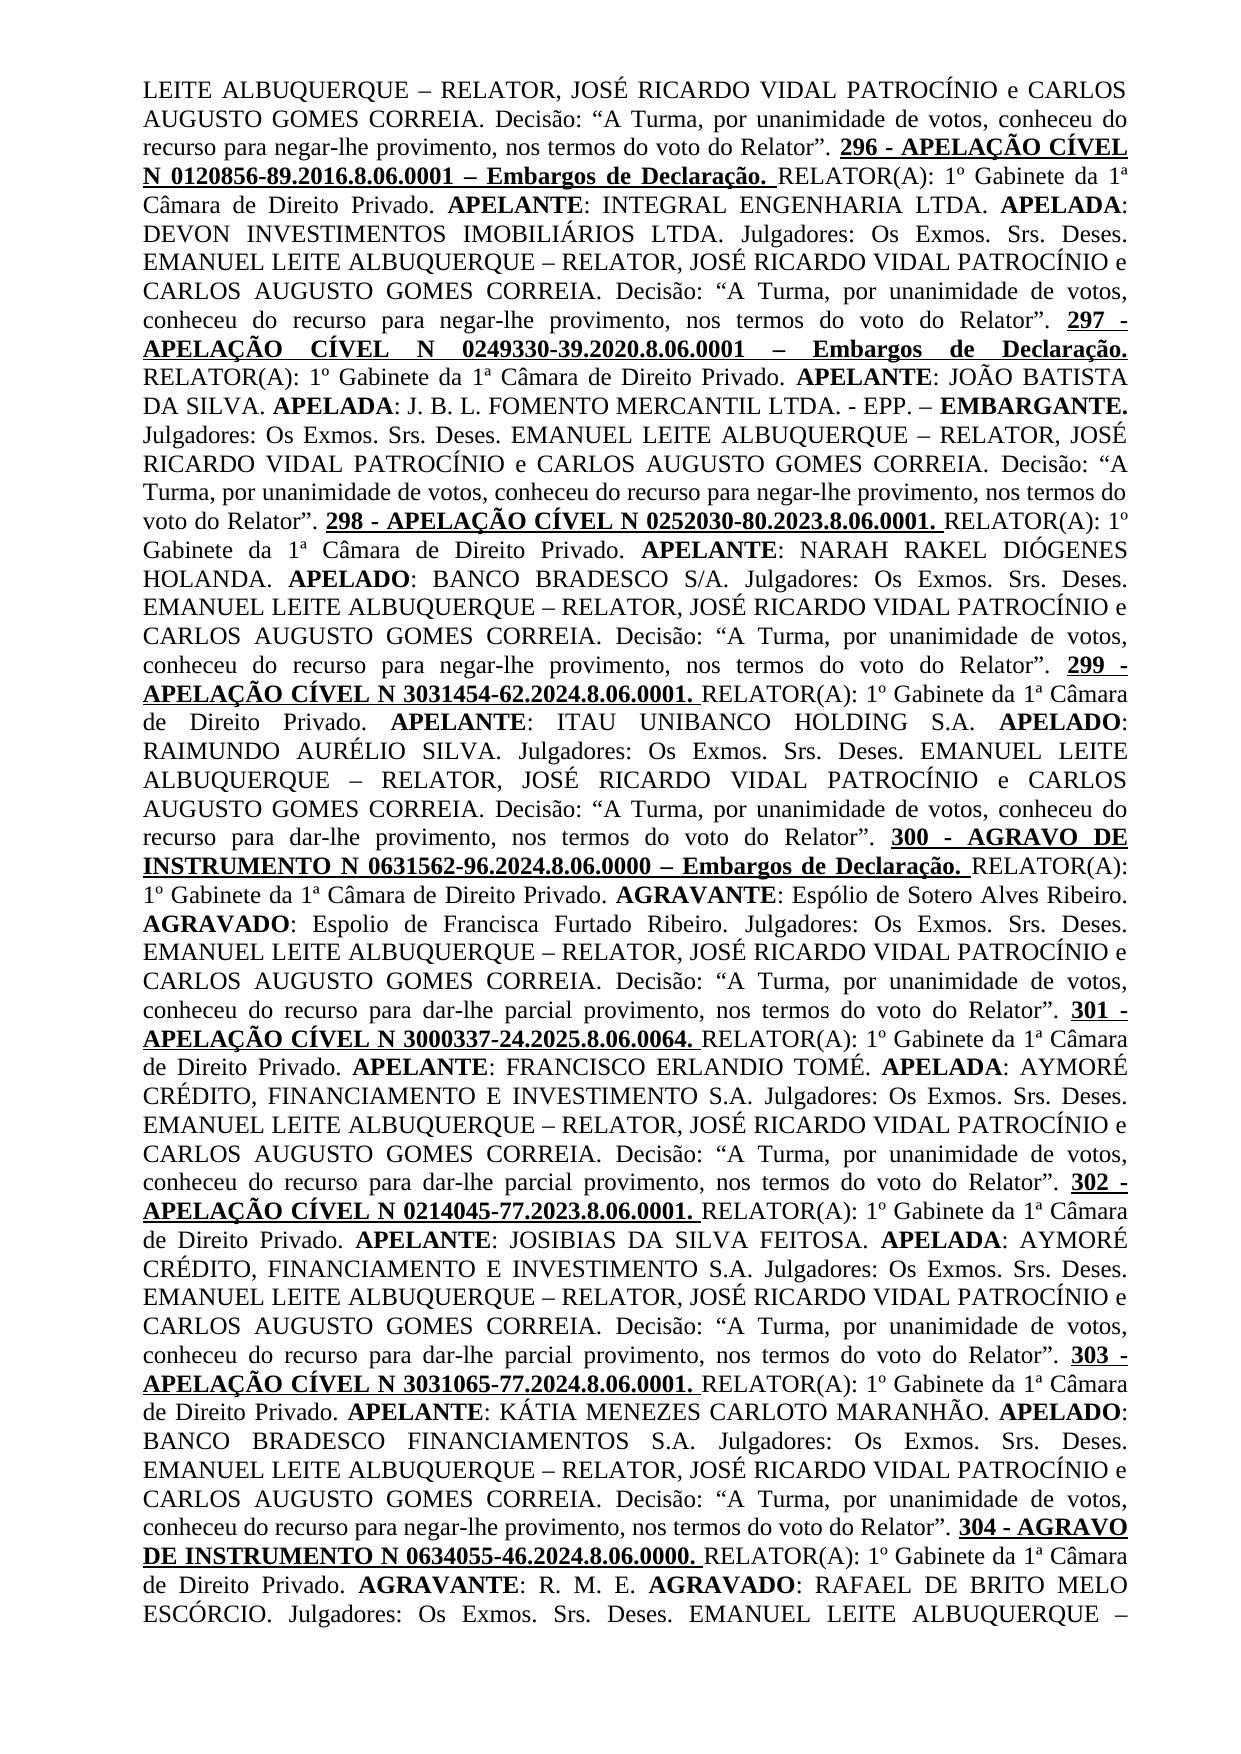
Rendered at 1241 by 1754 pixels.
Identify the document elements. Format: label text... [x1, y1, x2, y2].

text LEITE ALBUQUERQUE – RELATOR, JOSÉ RICARDO VIDAL PATROCÍNIO e CARLOS AUGUSTO GOMES CORREIA. Decisão: “A Turma, por unanimidade de votos, conheceu do recurso para negar-lhe provimento, nos termos do voto do Relator”. 296 - APELAÇÃO CÍVEL N 0120856-89.2016.8.06.0001 – Embargos de Declaração. RELATOR(A): 1º Gabinete da 1ª Câmara de Direito Privado. APELANTE: INTEGRAL ENGENHARIA LTDA. APELADA: DEVON INVESTIMENTOS IMOBILIÁRIOS LTDA. Julgadores: Os Exmos. Srs. Deses. EMANUEL LEITE ALBUQUERQUE – RELATOR, JOSÉ RICARDO VIDAL PATROCÍNIO e CARLOS AUGUSTO GOMES CORREIA. Decisão: “A Turma, por unanimidade de votos, conheceu do recurso para negar-lhe provimento, nos termos do voto do Relator”. 297 - APELAÇÃO CÍVEL N 0249330-39.2020.8.06.0001 – Embargos de Declaração. [143, 75, 1128, 359]
text RELATOR(A): 1º Gabinete da 1ª Câmara de Direito Privado. APELANTE: JOÃO BATISTA DA SILVA. APELADA: J. B. L. FOMENTO MERCANTIL LTDA. - EPP. – EMBARGANTE. Julgadores: Os Exmos. Srs. Deses. EMANUEL LEITE ALBUQUERQUE – RELATOR, JOSÉ RICARDO VIDAL PATROCÍNIO e CARLOS AUGUSTO GOMES CORREIA. Decisão: “A Turma, por unanimidade de votos, conheceu do recurso para negar-lhe provimento, nos termos do voto do Relator”. 298 - APELAÇÃO CÍVEL N 0252030-80.2023.8.06.0001. RELATOR(A): 1º Gabinete da 1ª Câmara de Direito Privado. APELANTE: NARAH RAKEL DIÓGENES HOLANDA. APELADO: BANCO BRADESCO S/A. Julgadores: Os Exmos. Srs. Deses. EMANUEL LEITE ALBUQUERQUE – RELATOR, JOSÉ RICARDO VIDAL PATROCÍNIO e CARLOS AUGUSTO GOMES CORREIA. Decisão: “A Turma, por unanimidade de votos, conheceu do recurso para negar-lhe provimento, nos termos do voto do Relator”. 299 - APELAÇÃO CÍVEL N 3031454-62.2024.8.06.0001. RELATOR(A): 1º Gabinete da 1ª Câmara de Direito Privado. APELANTE: ITAU UNIBANCO HOLDING S.A. APELADO: RAIMUNDO AURÉLIO SILVA. Julgadores: Os Exmos. Srs. Deses. EMANUEL LEITE ALBUQUERQUE – RELATOR, JOSÉ RICARDO VIDAL PATROCÍNIO e CARLOS AUGUSTO GOMES CORREIA. Decisão: “A Turma, por unanimidade de votos, conheceu do recurso para dar-lhe provimento, nos termos do voto do Relator”. 300 - AGRAVO DE INSTRUMENTO N 0631562-96.2024.8.06.0000 – Embargos de Declaração. RELATOR(A): 1º Gabinete da 1ª Câmara de Direito Privado. AGRAVANTE: Espólio de Sotero Alves Ribeiro. AGRAVADO: Espolio de Francisca Furtado Ribeiro. Julgadores: Os Exmos. Srs. Deses. EMANUEL LEITE ALBUQUERQUE – RELATOR, JOSÉ RICARDO VIDAL PATROCÍNIO e CARLOS AUGUSTO GOMES CORREIA. Decisão: “A Turma, por unanimidade de votos, conheceu do recurso para dar-lhe parcial provimento, nos termos do voto do Relator”. 301 - APELAÇÃO CÍVEL N 3000337-24.2025.8.06.0064. RELATOR(A): 1º Gabinete da 1ª Câmara de Direito Privado. APELANTE: FRANCISCO ERLANDIO TOMÉ. APELADA: AYMORÉ CRÉDITO, FINANCIAMENTO E INVESTIMENTO S.A. Julgadores: Os Exmos. Srs. Deses. EMANUEL LEITE ALBUQUERQUE – RELATOR, JOSÉ RICARDO VIDAL PATROCÍNIO e CARLOS AUGUSTO GOMES CORREIA. Decisão: “A Turma, por unanimidade de votos, conheceu do recurso para dar-lhe parcial provimento, nos termos do voto do Relator”. 302 - APELAÇÃO CÍVEL N 0214045-77.2023.8.06.0001. RELATOR(A): 1º Gabinete da 1ª Câmara de Direito Privado. APELANTE: JOSIBIAS DA SILVA FEITOSA. APELADA: AYMORÉ CRÉDITO, FINANCIAMENTO E INVESTIMENTO S.A. Julgadores: Os Exmos. Srs. Deses. EMANUEL LEITE ALBUQUERQUE – RELATOR, JOSÉ RICARDO VIDAL PATROCÍNIO e CARLOS AUGUSTO GOMES CORREIA. Decisão: “A Turma, por unanimidade de votos, conheceu do recurso para dar-lhe parcial provimento, nos termos do voto do Relator”. 303 - APELAÇÃO CÍVEL N 3031065-77.2024.8.06.0001. RELATOR(A): 1º Gabinete da 1ª Câmara de Direito Privado. APELANTE: KÁTIA MENEZES CARLOTO MARANHÃO. APELADO: BANCO BRADESCO FINANCIAMENTOS S.A. Julgadores: Os Exmos. Srs. Deses. EMANUEL LEITE ALBUQUERQUE – RELATOR, JOSÉ RICARDO VIDAL PATROCÍNIO e CARLOS AUGUSTO GOMES CORREIA. Decisão: “A Turma, por unanimidade de votos, conheceu do recurso para negar-lhe provimento, nos termos do voto do Relator”. 304 - AGRAVO DE INSTRUMENTO N 0634055-46.2024.8.06.0000. RELATOR(A): 1º Gabinete da 1ª Câmara de Direito Privado. AGRAVANTE: R. M. E. AGRAVADO: RAFAEL DE BRITO MELO ESCÓRCIO. Julgadores: Os Exmos. Srs. Deses. EMANUEL LEITE ALBUQUERQUE – [143, 360, 1128, 1627]
